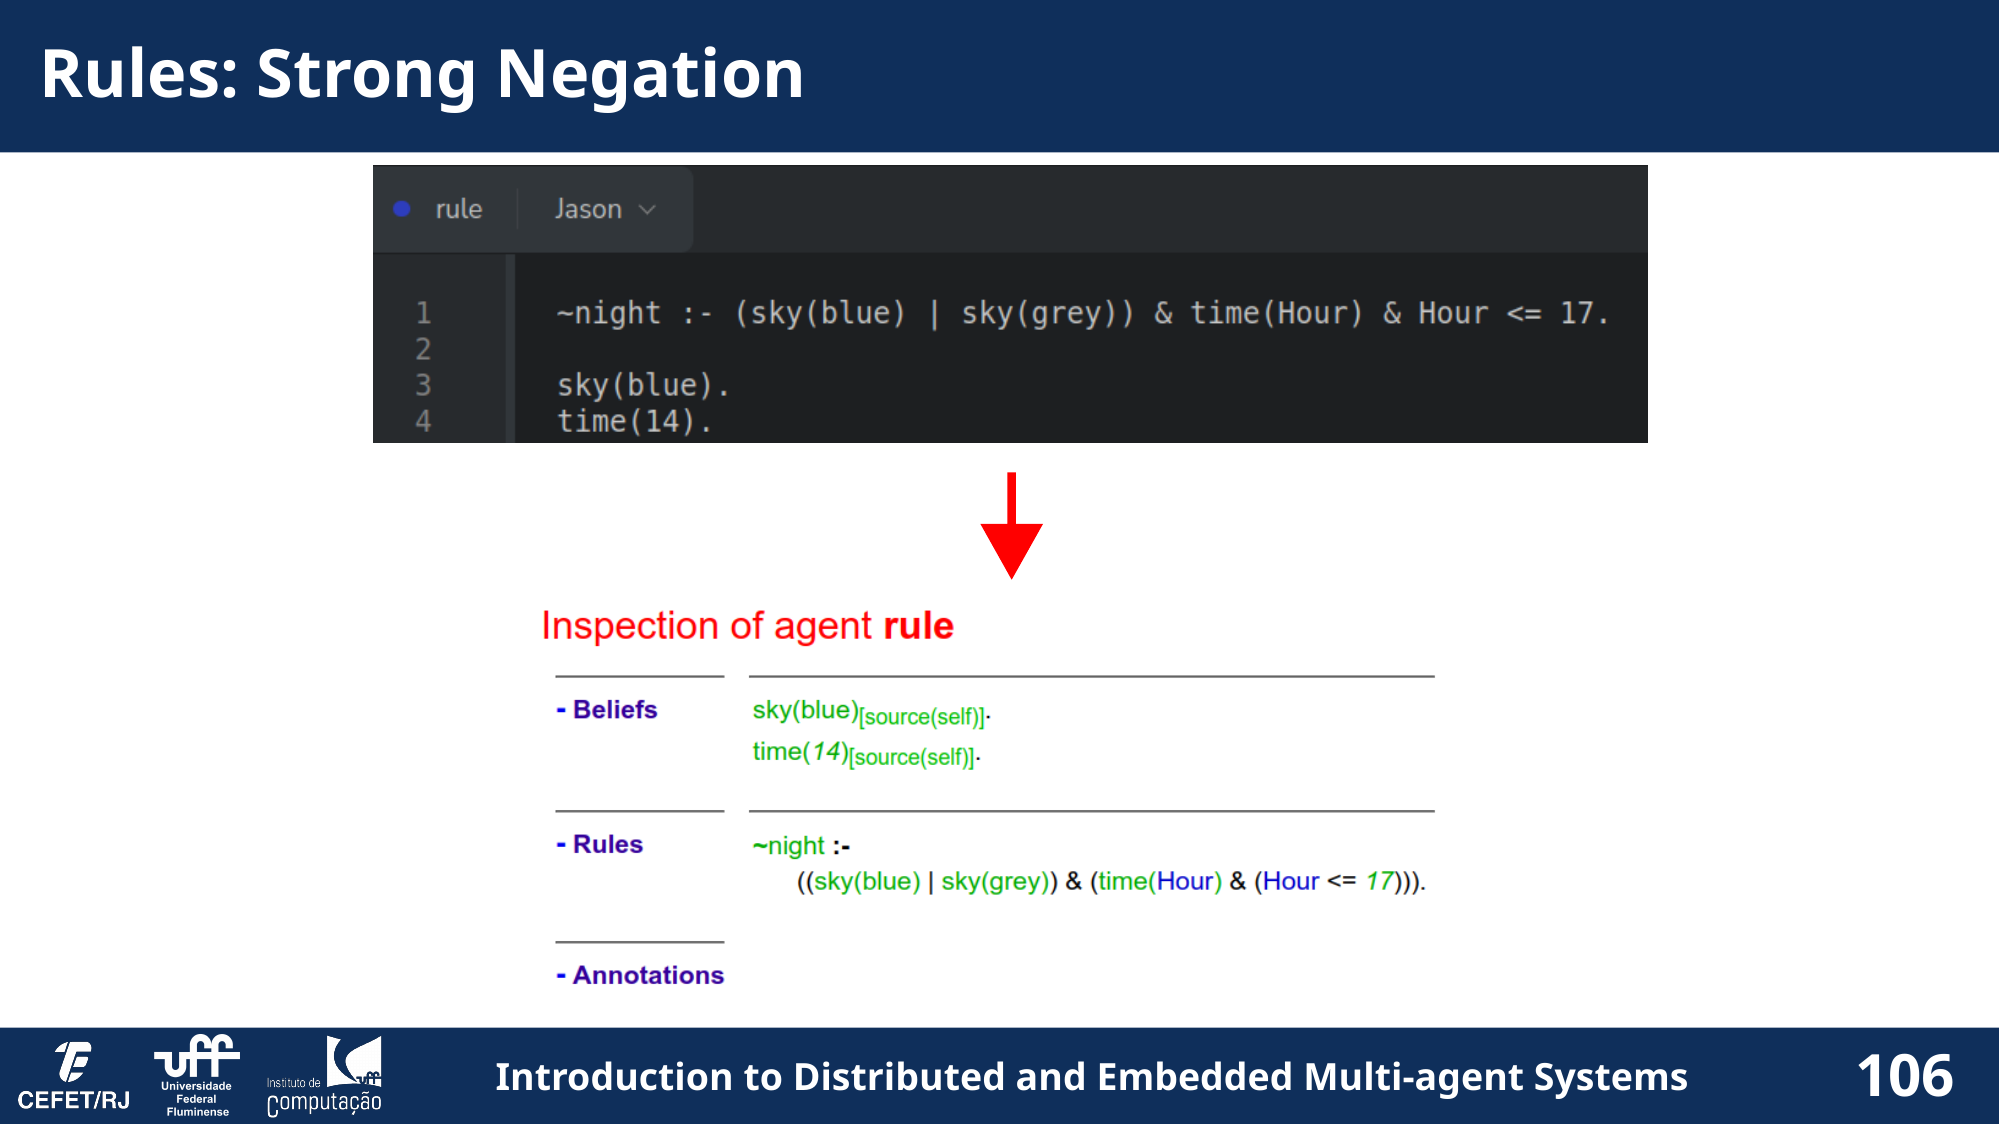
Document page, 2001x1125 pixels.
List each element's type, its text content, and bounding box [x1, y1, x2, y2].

picture [18, 1021, 129, 1125]
picture [525, 596, 1462, 1023]
picture [373, 165, 1648, 443]
picture [153, 1033, 241, 1121]
text_box [980, 472, 1044, 580]
picture [265, 1033, 383, 1118]
text_box Rules: Strong Negation [25, 23, 1999, 119]
